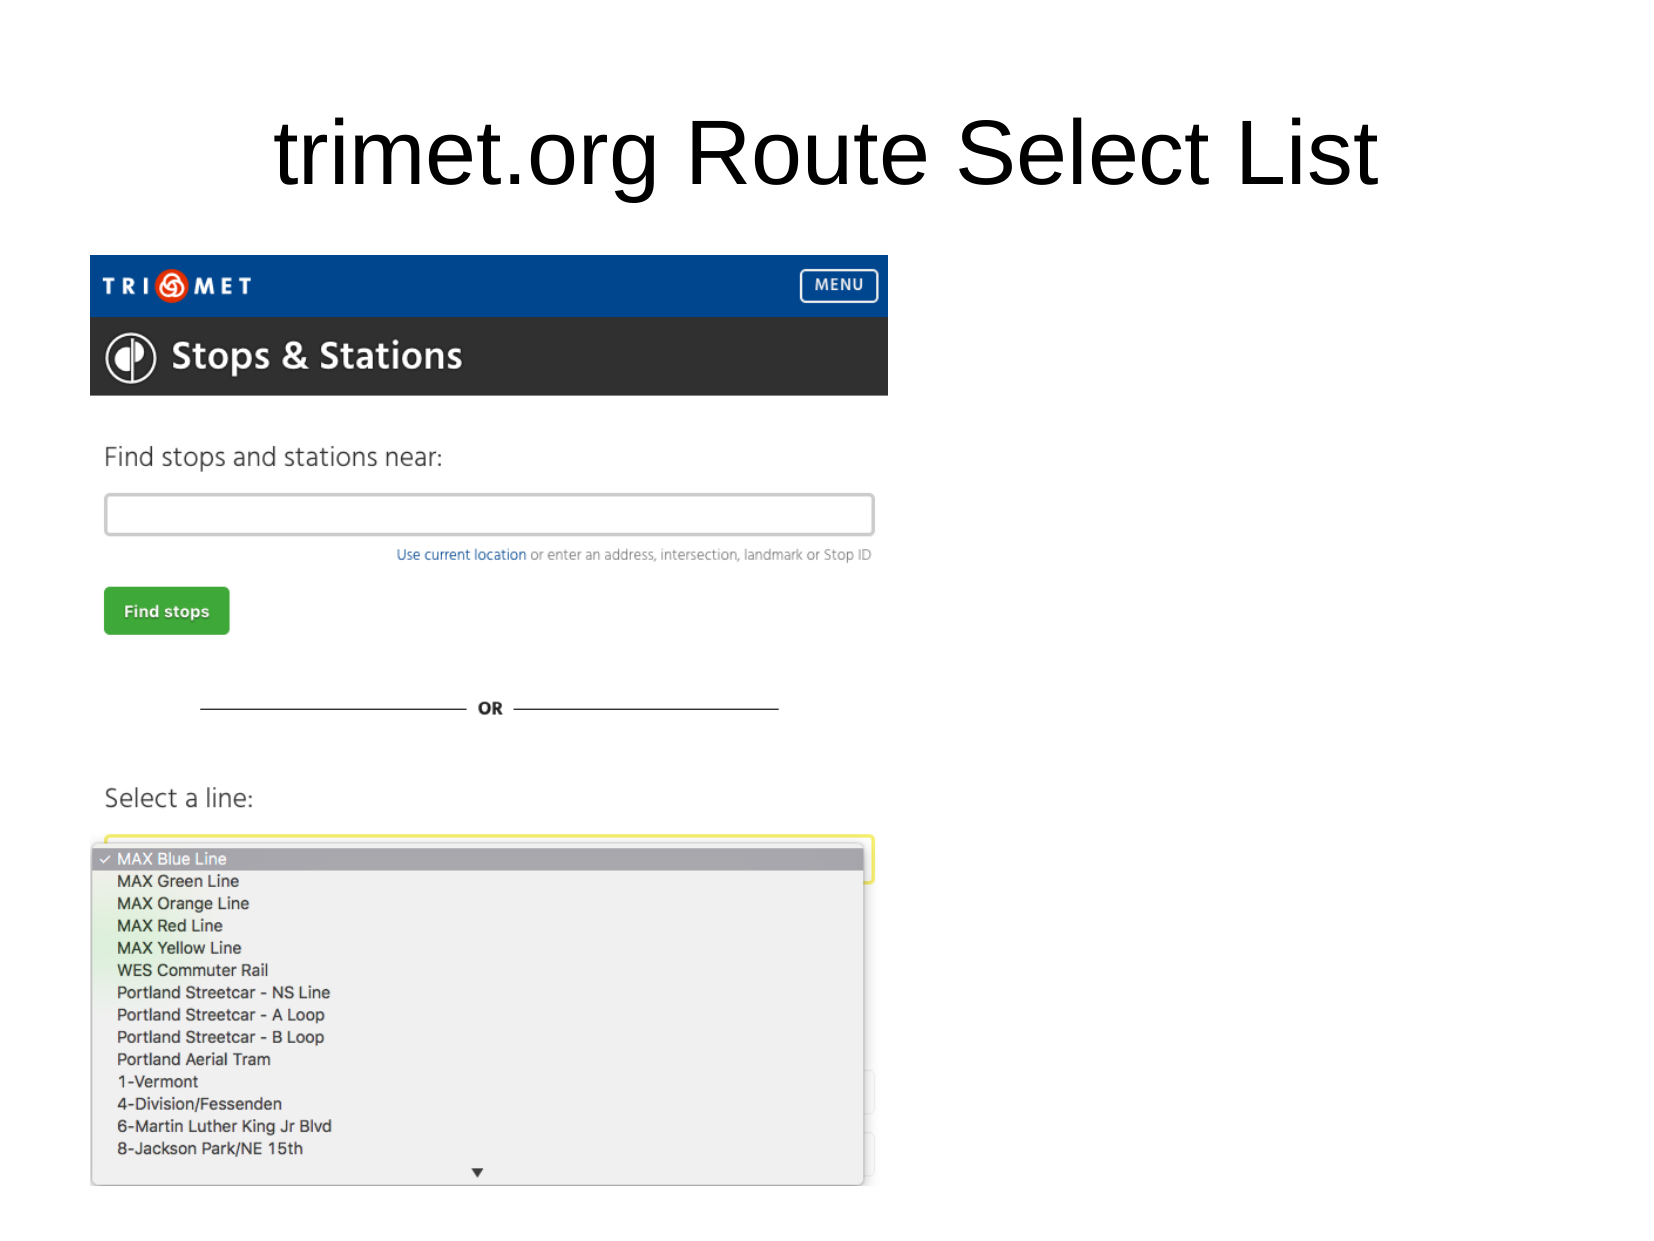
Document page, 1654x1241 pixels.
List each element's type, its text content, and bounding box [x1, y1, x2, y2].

title trimet.org Route Select List [82, 49, 1571, 257]
picture [90, 255, 888, 1186]
